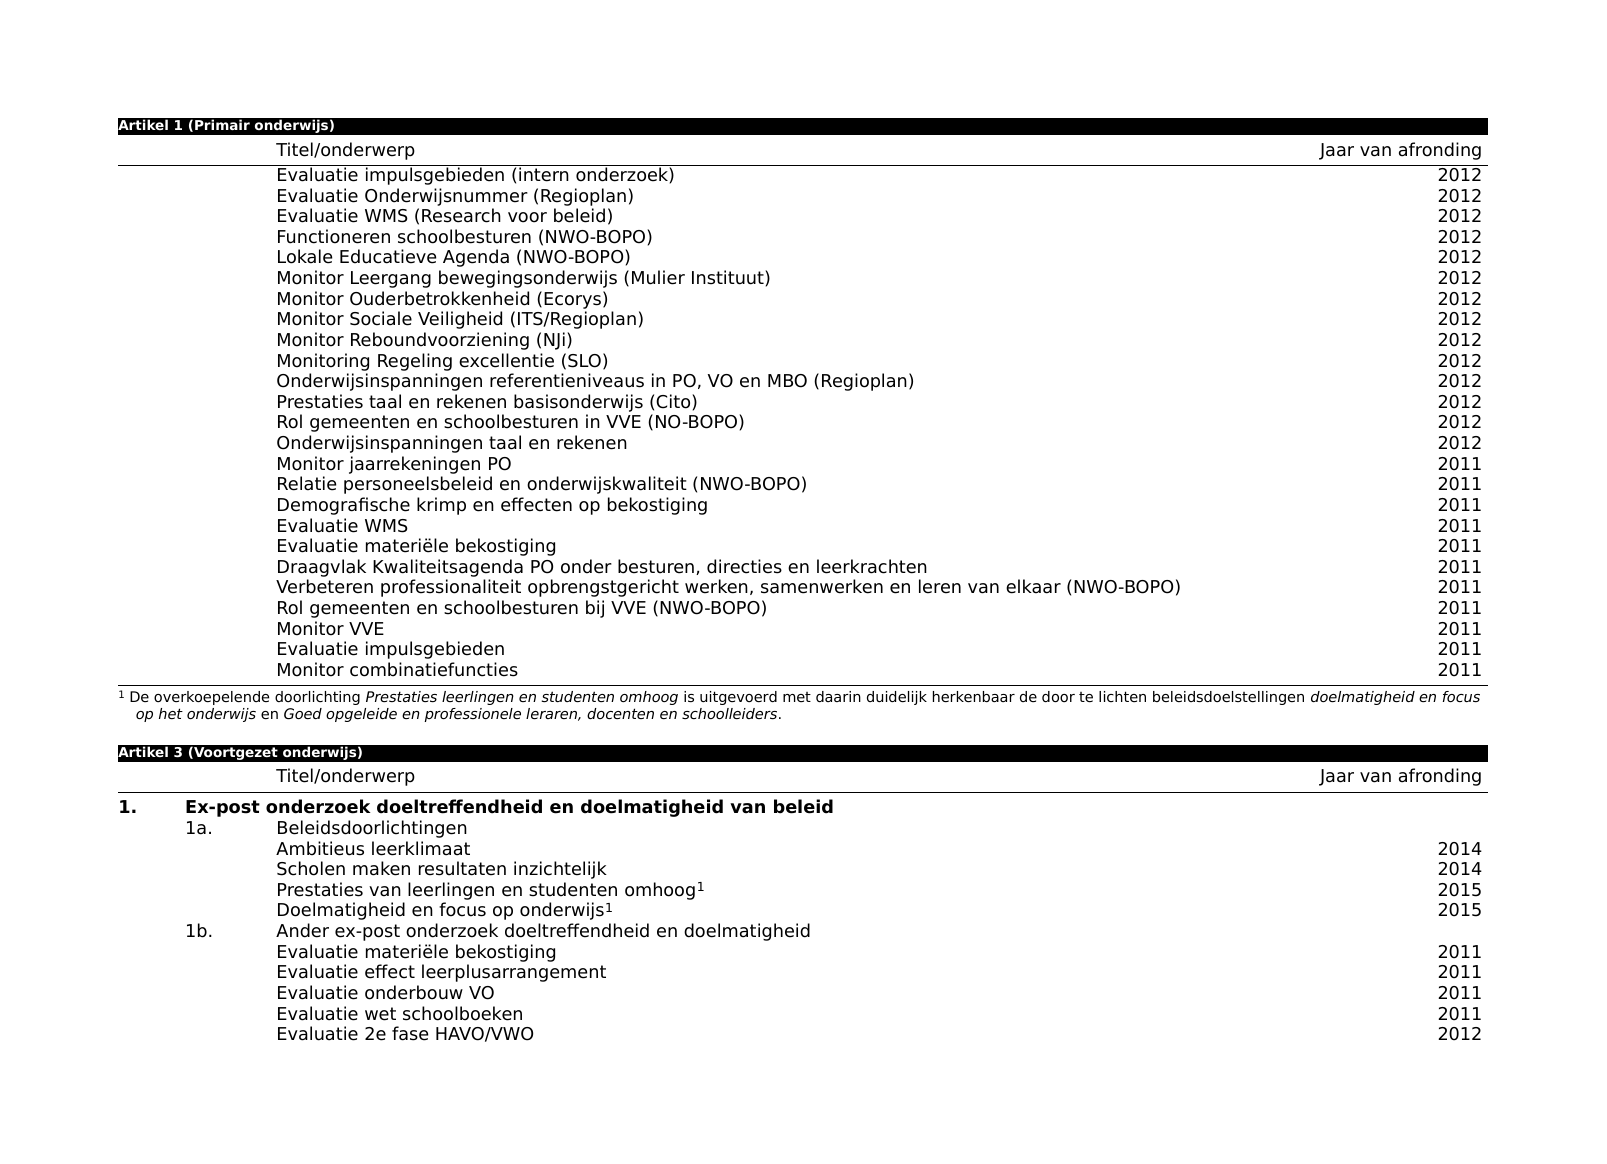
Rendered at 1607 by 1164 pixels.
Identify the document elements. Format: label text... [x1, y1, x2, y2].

table_cell Jaar van afronding [1245, 762, 1488, 792]
table_cell 1. [118, 793, 179, 818]
table_cell [179, 962, 270, 983]
table_cell [1245, 921, 1488, 942]
table_cell [179, 495, 270, 516]
table_cell [118, 166, 179, 186]
table_cell [118, 619, 179, 639]
table_cell Prestaties taal en rekenen basisonderwijs (Cito) [270, 392, 1244, 412]
table_cell [179, 268, 270, 289]
table_cell 2012 [1245, 1024, 1488, 1045]
table_cell [179, 578, 270, 598]
table_cell 2011 [1245, 619, 1488, 639]
table_cell [118, 330, 179, 351]
table_cell 2012 [1245, 371, 1488, 392]
table_cell Verbeteren professionaliteit opbrengstgericht werken, samenwerken en leren van elkaar (NWO-BOPO) [270, 578, 1244, 598]
table_cell [179, 880, 270, 900]
table_cell [179, 309, 270, 330]
table_cell 2014 [1245, 859, 1488, 880]
table_cell [118, 268, 179, 289]
table_cell [179, 942, 270, 962]
table_cell [179, 598, 270, 619]
table_cell Evaluatie materiële bekostiging [270, 536, 1244, 557]
table_cell [118, 983, 179, 1003]
table_cell [118, 454, 179, 474]
table_cell 2011 [1245, 983, 1488, 1003]
table_cell 2011 [1245, 557, 1488, 577]
table_cell [179, 289, 270, 309]
table_cell [118, 227, 179, 247]
table_cell 2011 [1245, 962, 1488, 983]
table_cell [118, 495, 179, 516]
table_cell Evaluatie materiële bekostiging [270, 942, 1244, 962]
table_cell Monitor VVE [270, 619, 1244, 639]
table_cell Onderwijsinspanningen referentieniveaus in PO, VO en MBO (Regioplan) [270, 371, 1244, 392]
table_cell [179, 516, 270, 536]
table_cell [179, 392, 270, 412]
table_cell Doelmatigheid en focus op onderwijs1 [270, 900, 1244, 921]
table_cell 2012 [1245, 166, 1488, 186]
table_cell [118, 880, 179, 900]
table_cell Evaluatie WMS [270, 516, 1244, 536]
table_cell Evaluatie WMS (Research voor beleid) [270, 206, 1244, 227]
table_cell [118, 818, 179, 838]
table_cell 1b. [179, 921, 270, 942]
table_cell [118, 309, 179, 330]
table_cell Scholen maken resultaten inzichtelijk [270, 859, 1244, 880]
table_cell 1a. [179, 818, 270, 838]
table_cell Monitor Ouderbetrokkenheid (Ecorys) [270, 289, 1244, 309]
table_cell [118, 859, 179, 880]
table_cell Evaluatie 2e fase HAVO/VWO [270, 1024, 1244, 1045]
table_cell [118, 248, 179, 268]
table_cell [118, 289, 179, 309]
table_cell [118, 762, 179, 792]
table_cell 1 De overkoepelende doorlichting Prestaties leerlingen en studenten omhoog is uitgevoerd met daarin duidelijk herkenbaar de door te lichten beleidsdoelstellingen doelmatigheid en focus op het onderwijs en Goed opgeleide en professionele leraren, docenten en schoolleiders. [118, 686, 1488, 723]
table_cell [179, 1004, 270, 1024]
table_cell Monitor combinatiefuncties [270, 660, 1244, 685]
table_cell [118, 1024, 179, 1045]
table_cell [118, 639, 179, 660]
table_cell 2011 [1245, 578, 1488, 598]
table_cell Draagvlak Kwaliteitsagenda PO onder besturen, directies en leerkrachten [270, 557, 1244, 577]
table_cell [179, 619, 270, 639]
table_cell 2011 [1245, 454, 1488, 474]
table_cell [179, 660, 270, 685]
table_cell Monitor Sociale Veiligheid (ITS/Regioplan) [270, 309, 1244, 330]
table_cell [118, 557, 179, 577]
table_cell [179, 206, 270, 227]
table_cell 2011 [1245, 598, 1488, 619]
table_cell [118, 942, 179, 962]
table_cell 2011 [1245, 942, 1488, 962]
table_cell 2012 [1245, 351, 1488, 371]
table_cell Functioneren schoolbesturen (NWO-BOPO) [270, 227, 1244, 247]
table_cell 2011 [1245, 639, 1488, 660]
table_cell 2012 [1245, 206, 1488, 227]
table_cell [179, 186, 270, 206]
table_header Artikel 3 (Voortgezet onderwijs) [118, 745, 1488, 761]
table_cell [179, 474, 270, 495]
table_cell [118, 351, 179, 371]
table_cell [179, 248, 270, 268]
table_cell Monitoring Regeling excellentie (SLO) [270, 351, 1244, 371]
table_cell Relatie personeelsbeleid en onderwijskwaliteit (NWO-BOPO) [270, 474, 1244, 495]
table_cell 2011 [1245, 474, 1488, 495]
table_cell 2012 [1245, 433, 1488, 454]
table_cell [179, 900, 270, 921]
table_cell Ambitieus leerklimaat [270, 839, 1244, 859]
table_cell [118, 186, 179, 206]
table_cell 2012 [1245, 413, 1488, 433]
table_cell [179, 639, 270, 660]
table_cell [118, 433, 179, 454]
table_cell Evaluatie impulsgebieden [270, 639, 1244, 660]
table_cell [179, 762, 270, 792]
table_cell Evaluatie impulsgebieden (intern onderzoek) [270, 166, 1244, 186]
table_cell [118, 1004, 179, 1024]
table_cell Evaluatie wet schoolboeken [270, 1004, 1244, 1024]
table_cell Rol gemeenten en schoolbesturen in VVE (NO-BOPO) [270, 413, 1244, 433]
table_cell [118, 578, 179, 598]
table_cell [118, 536, 179, 557]
table_cell [179, 1024, 270, 1045]
table_cell Titel/onderwerp [270, 135, 1244, 165]
table_cell Lokale Educatieve Agenda (NWO-BOPO) [270, 248, 1244, 268]
table_cell Ex-post onderzoek doeltreffendheid en doelmatigheid van beleid [179, 793, 1244, 818]
table_cell [179, 983, 270, 1003]
table_cell [118, 900, 179, 921]
table_cell [179, 557, 270, 577]
table_cell [118, 839, 179, 859]
table_cell [118, 598, 179, 619]
table_cell [179, 454, 270, 474]
table_cell [118, 660, 179, 685]
table_cell 2011 [1245, 536, 1488, 557]
table_cell Jaar van afronding [1245, 135, 1488, 165]
table_cell 2014 [1245, 839, 1488, 859]
table_cell 2012 [1245, 248, 1488, 268]
table_cell [179, 536, 270, 557]
table_cell Evaluatie Onderwijsnummer (Regioplan) [270, 186, 1244, 206]
table_cell [179, 330, 270, 351]
table_cell 2015 [1245, 880, 1488, 900]
table_cell Titel/onderwerp [270, 762, 1244, 792]
table_cell Monitor Leergang bewegingsonderwijs (Mulier Instituut) [270, 268, 1244, 289]
table_cell 2012 [1245, 330, 1488, 351]
table_cell Prestaties van leerlingen en studenten omhoog1 [270, 880, 1244, 900]
table_cell Demografische krimp en effecten op bekostiging [270, 495, 1244, 516]
table_cell 2011 [1245, 1004, 1488, 1024]
table_cell 2012 [1245, 392, 1488, 412]
table_cell [118, 921, 179, 942]
table_cell 2012 [1245, 227, 1488, 247]
table_cell [179, 859, 270, 880]
table_cell [118, 474, 179, 495]
table_cell [179, 135, 270, 165]
table_cell [118, 392, 179, 412]
table_cell [1245, 793, 1488, 818]
table_cell Ander ex-post onderzoek doeltreffendheid en doelmatigheid [270, 921, 1244, 942]
table_cell [179, 351, 270, 371]
table_cell [118, 413, 179, 433]
table_cell [179, 413, 270, 433]
table_cell [118, 206, 179, 227]
table_cell Monitor jaarrekeningen PO [270, 454, 1244, 474]
table_cell Evaluatie effect leerplusarrangement [270, 962, 1244, 983]
table_cell [118, 371, 179, 392]
table_cell Beleidsdoorlichtingen [270, 818, 1244, 838]
table_cell Monitor Reboundvoorziening (NJi) [270, 330, 1244, 351]
table_cell 2012 [1245, 309, 1488, 330]
table_cell [118, 962, 179, 983]
table_cell Rol gemeenten en schoolbesturen bij VVE (NWO-BOPO) [270, 598, 1244, 619]
table_cell [179, 839, 270, 859]
table_cell [179, 166, 270, 186]
table_cell 2011 [1245, 660, 1488, 685]
table_cell 2011 [1245, 516, 1488, 536]
table_cell Onderwijsinspanningen taal en rekenen [270, 433, 1244, 454]
table_cell [118, 135, 179, 165]
table_cell 2012 [1245, 186, 1488, 206]
table_cell 2015 [1245, 900, 1488, 921]
table_cell [179, 433, 270, 454]
table_cell 2012 [1245, 289, 1488, 309]
table_cell [118, 516, 179, 536]
table_cell [1245, 818, 1488, 838]
table_header Artikel 1 (Primair onderwijs) [118, 118, 1488, 134]
table_cell 2011 [1245, 495, 1488, 516]
table_cell Evaluatie onderbouw VO [270, 983, 1244, 1003]
table_cell [179, 227, 270, 247]
table_cell 2012 [1245, 268, 1488, 289]
table_cell [179, 371, 270, 392]
